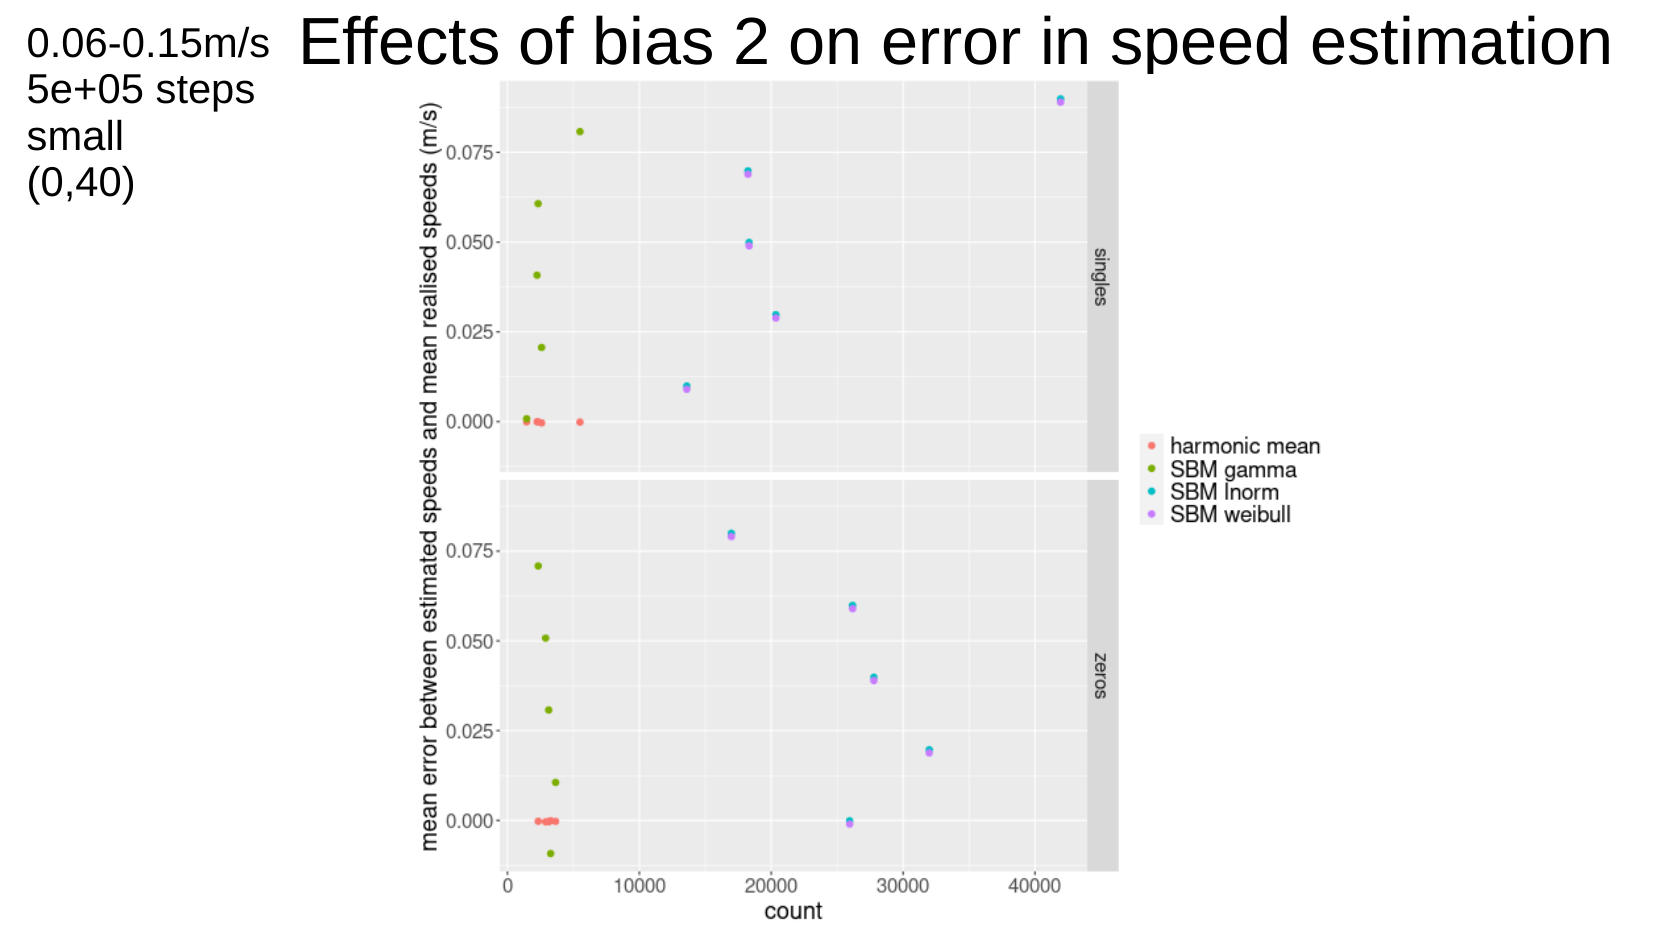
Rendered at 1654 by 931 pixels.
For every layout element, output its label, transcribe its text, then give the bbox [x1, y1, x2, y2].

title Effects of bias 2 on error in speed estimation [259, 0, 1654, 95]
text_box 0.06-0.15m/s 5e+05 steps small (0,40) [11, 11, 378, 213]
picture [413, 74, 1335, 931]
